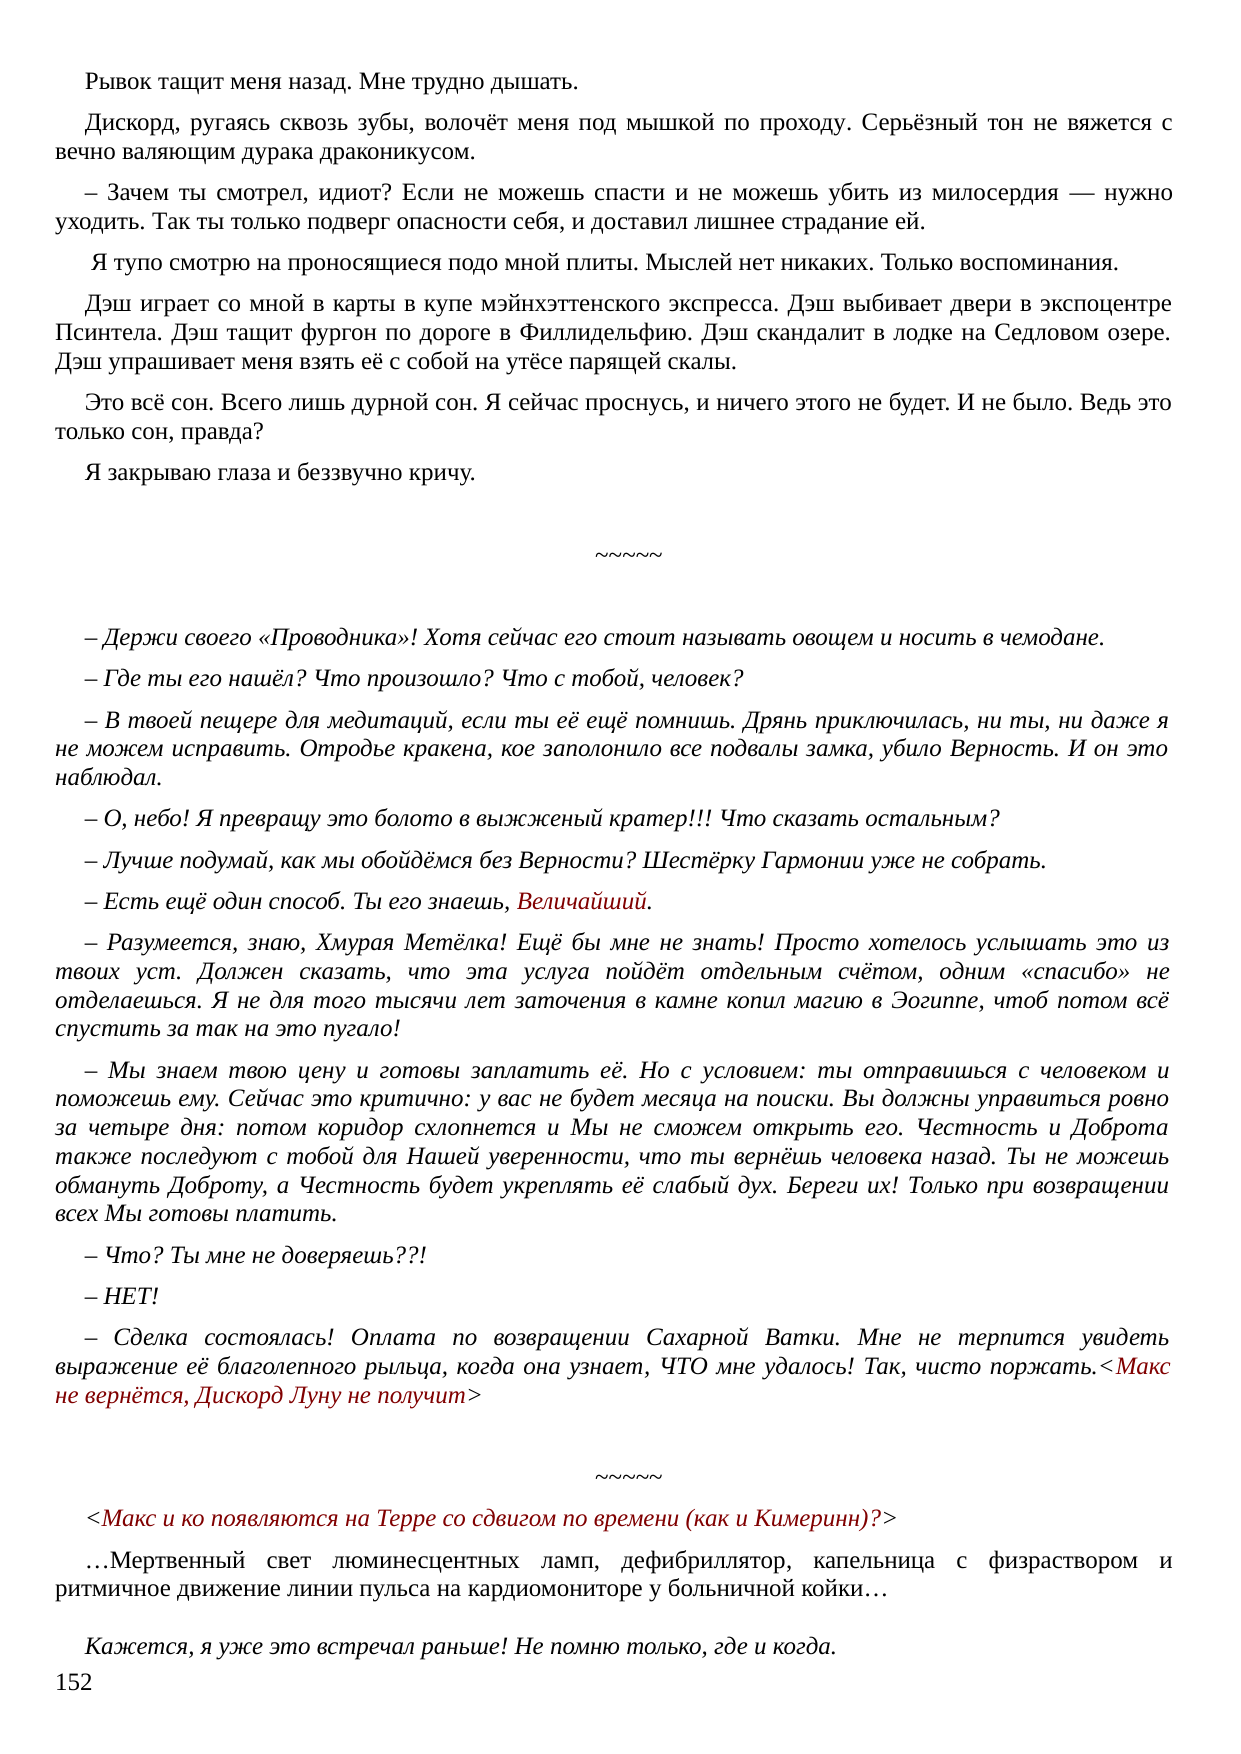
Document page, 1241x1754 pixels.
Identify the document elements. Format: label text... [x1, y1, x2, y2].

text – Сделка состоялась! Оплата по возвращении Сахарной Ватки. Мне не терпится увидеть выражение её благолепного рыльца, когда она узнает, ЧТО мне удалось! Так, чисто поржать.<Макс не вернётся, Дискорд Луну не получит> [55, 1322, 1173, 1408]
text <Макс и ко появляются на Терре со сдвигом по времени (как и Кимеринн)?> [55, 1503, 1173, 1532]
text ~~~~~ [55, 540, 1173, 568]
text – Где ты его нашёл? Что произошло? Что с тобой, человек? [55, 663, 1173, 692]
text – НЕТ! [55, 1281, 1173, 1310]
text – Разумеется, знаю, Хмурая Метёлка! Ещё бы мне не знать! Просто хотелось услышать это из твоих уст. Должен сказать, что эта услуга пойдёт отдельным счётом, одним «спасибо» не отделаешься. Я не для того тысячи лет заточения в камне копил магию в Эогиппе, чтоб потом всё спустить за так на это пугало! [55, 927, 1173, 1042]
text – Лучше подумай, как мы обойдёмся без Верности? Шестёрку Гармонии уже не собрать. [55, 845, 1173, 873]
text Дэш играет со мной в карты в купе мэйнхэттенского экспресса. Дэш выбивает двери в экспоцентре Псинтела. Дэш тащит фургон по дороге в Филлидельфию. Дэш скандалит в лодке на Седловом озере. Дэш упрашивает меня взять её с собой на утёсе парящей скалы. [55, 288, 1173, 375]
text – В твоей пещере для медитаций, если ты её ещё помнишь. Дрянь приключилась, ни ты, ни даже я не можем исправить. Отродье кракена, кое заполонило все подвалы замка, убило Верность. И он это наблюдал. [55, 705, 1173, 791]
text ~~~~~ [55, 1462, 1173, 1491]
text – О, небо! Я превращу это болото в выжженый кратер!!! Что сказать остальным? [55, 803, 1173, 832]
text – Что? Ты мне не доверяешь??! [55, 1240, 1173, 1268]
text Я закрываю глаза и беззвучно кричу. [55, 457, 1173, 486]
text – Зачем ты смотрел, идиот? Если не можешь спасти и не можешь убить из милосердия — нужно уходить. Так ты только подверг опасности себя, и доставил лишнее страдание ей. [55, 177, 1173, 235]
text …Мертвенный свет люминесцентных ламп, дефибриллятор, капельница с физраствором и ритмичное движение линии пульса на кардиомониторе у больничной койки… [55, 1545, 1173, 1602]
text Кажется, я уже это встречал раньше! Не помню только, где и когда. [55, 1631, 1173, 1660]
text Я тупо смотрю на проносящиеся подо мной плиты. Мыслей нет никаких. Только воспоминания. [55, 247, 1173, 276]
text Дискорд, ругаясь сквозь зубы, волочёт меня под мышкой по проходу. Серьёзный тон не вяжется с вечно валяющим дурака драконикусом. [55, 107, 1173, 165]
text – Есть ещё один способ. Ты его знаешь, Величайший. [55, 886, 1173, 915]
text Рывок тащит меня назад. Мне трудно дышать. [55, 66, 1173, 95]
text – Держи своего «Проводника»! Хотя сейчас его стоит называть овощем и носить в чемодане. [55, 622, 1173, 651]
text Это всё сон. Всего лишь дурной сон. Я сейчас проснусь, и ничего этого не будет. И не было. Ведь это только сон, правда? [55, 387, 1173, 445]
text – Мы знаем твою цену и готовы заплатить её. Но с условием: ты отправишься с человеком и поможешь ему. Сейчас это критично: у вас не будет месяца на поиски. Вы должны управиться ровно за четыре дня: потом коридор схлопнется и Мы не сможем открыть его. Честность и Доброта также последуют с тобой для Нашей уверенности, что ты вернёшь человека назад. Ты не можешь обмануть Доброту, а Честность будет укреплять её слабый дух. Береги их! Только при возвращении всех Мы готовы платить. [55, 1055, 1173, 1227]
